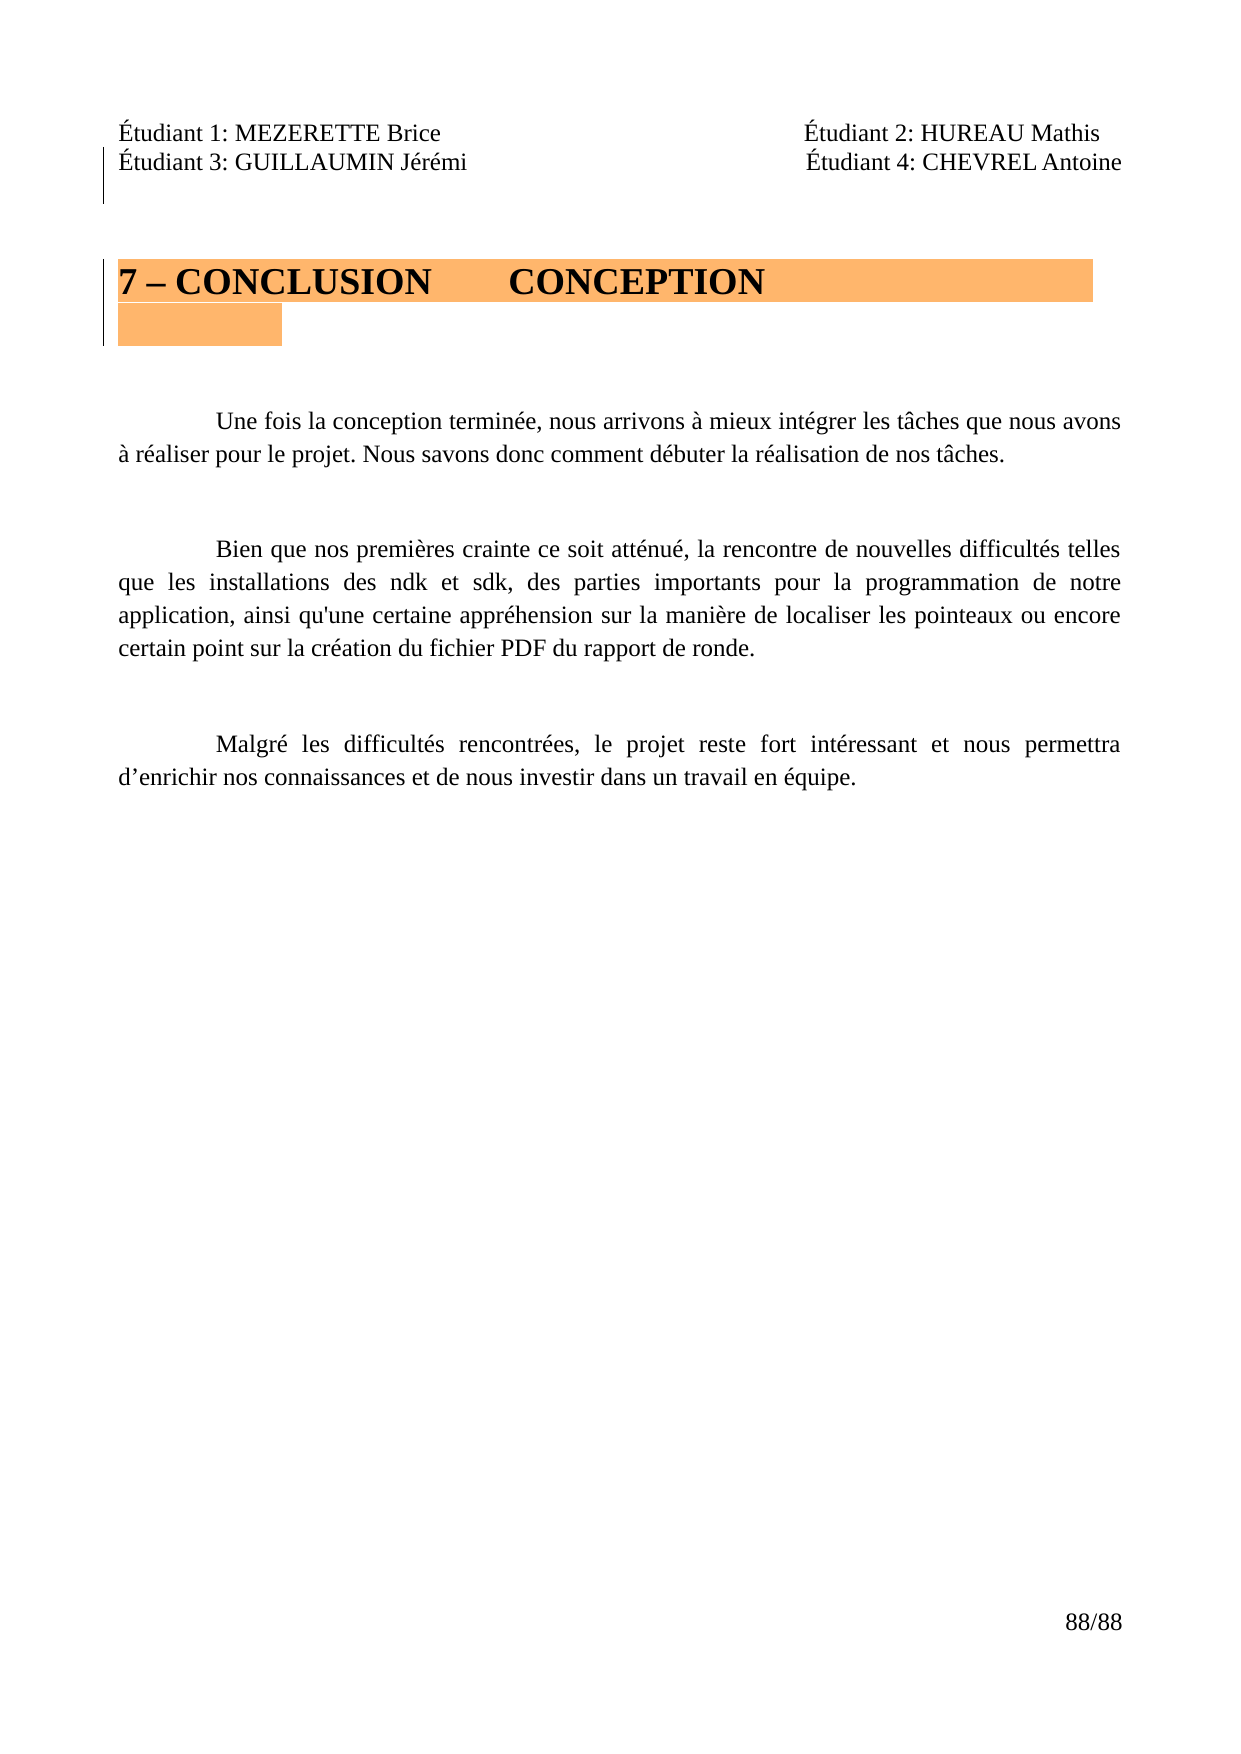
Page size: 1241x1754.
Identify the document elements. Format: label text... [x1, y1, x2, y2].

subtitle 7 – CONCLUSION CONCEPTION [118, 259, 1122, 346]
text Une fois la conception terminée, nous arrivons à mieux intégrer les tâches que nous avons à réaliser pour le projet. Nous savons donc comment débuter la réalisation de nos tâches. [118, 406, 1122, 468]
text Bien que nos premières crainte ce soit atténué, la rencontre de nouvelles difficultés telles que les installations des ndk et sdk, des parties importants pour la programmation de notre application, ainsi qu'une certaine appréhension sur la manière de localiser les pointeaux ou encore certain point sur la création du fichier PDF du rapport de ronde. [118, 534, 1122, 662]
text Malgré les difficultés rencontrées, le projet reste fort intéressant et nous permettra d’enrichir nos connaissances et de nous investir dans un travail en équipe. [118, 729, 1122, 791]
